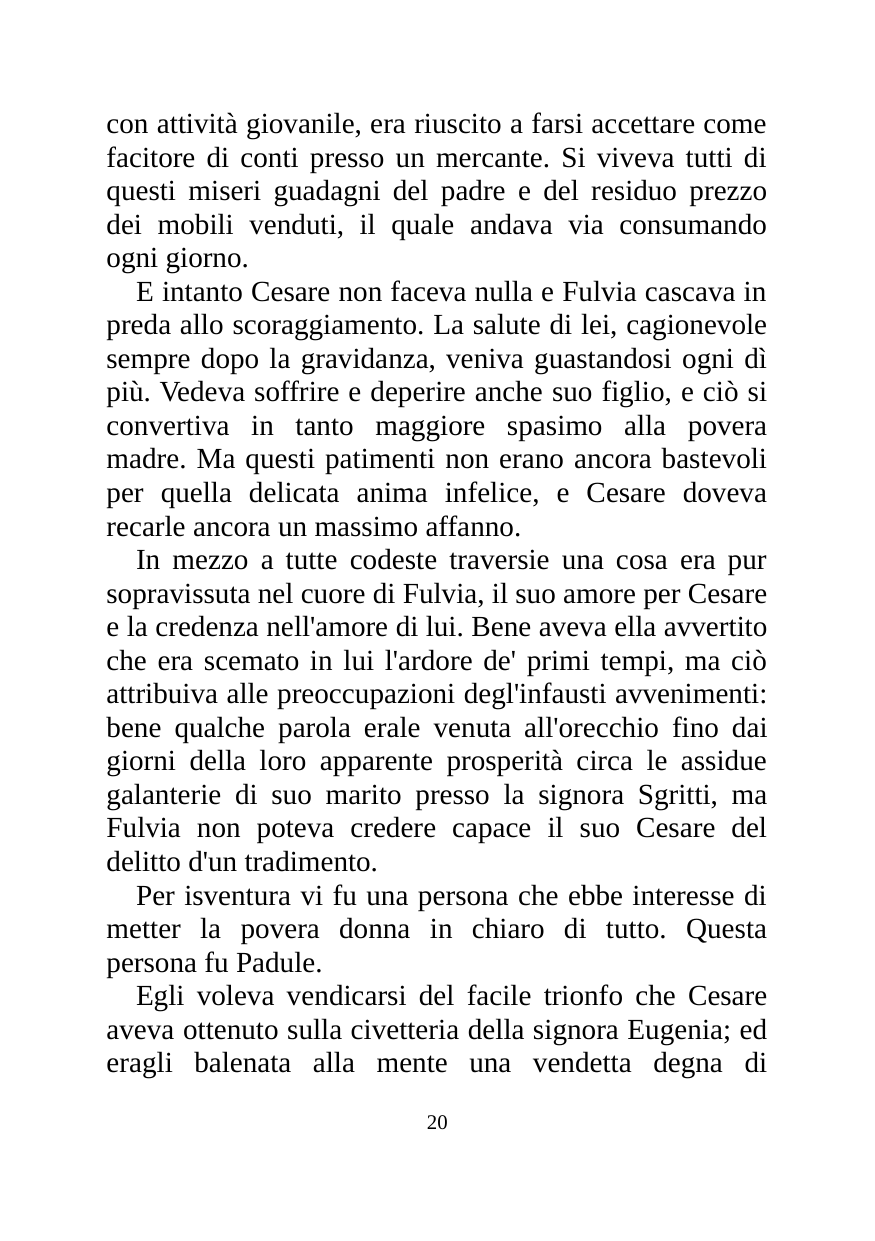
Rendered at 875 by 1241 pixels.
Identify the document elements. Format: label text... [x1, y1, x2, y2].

text con attività giovanile, era riuscito a farsi accettare come facitore di conti presso un mercante. Si viveva tutti di questi miseri guadagni del padre e del residuo prezzo dei mobili venduti, il quale andava via consumando ogni giorno. [106, 106, 768, 274]
text Per isventura vi fu una persona che ebbe interesse di metter la povera donna in chiaro di tutto. Questa persona fu Padule. [106, 878, 768, 978]
text E intanto Cesare non faceva nulla e Fulvia cascava in preda allo scoraggiamento. La salute di lei, cagionevole sempre dopo la gravidanza, veniva guastandosi ogni dì più. Vedeva soffrire e deperire anche suo figlio, e ciò si convertiva in tanto maggiore spasimo alla povera madre. Ma questi patimenti non erano ancora bastevoli per quella delicata anima infelice, e Cesare doveva recarle ancora un massimo affanno. [106, 274, 768, 542]
text In mezzo a tutte codeste traversie una cosa era pur sopravissuta nel cuore di Fulvia, il suo amore per Cesare e la credenza nell'amore di lui. Bene aveva ella avvertito che era scemato in lui l'ardore de' primi tempi, ma ciò attribuiva alle preoccupazioni degl'infausti avvenimenti: bene qualche parola erale venuta all'orecchio fino dai giorni della loro apparente prosperità circa le assidue galanterie di suo marito presso la signora Sgritti, ma Fulvia non poteva credere capace il suo Cesare del delitto d'un tradimento. [106, 542, 768, 878]
text Egli voleva vendicarsi del facile trionfo che Cesare aveva ottenuto sulla civetteria della signora Eugenia; ed eragli balenata alla mente una vendetta degna di [106, 978, 768, 1079]
